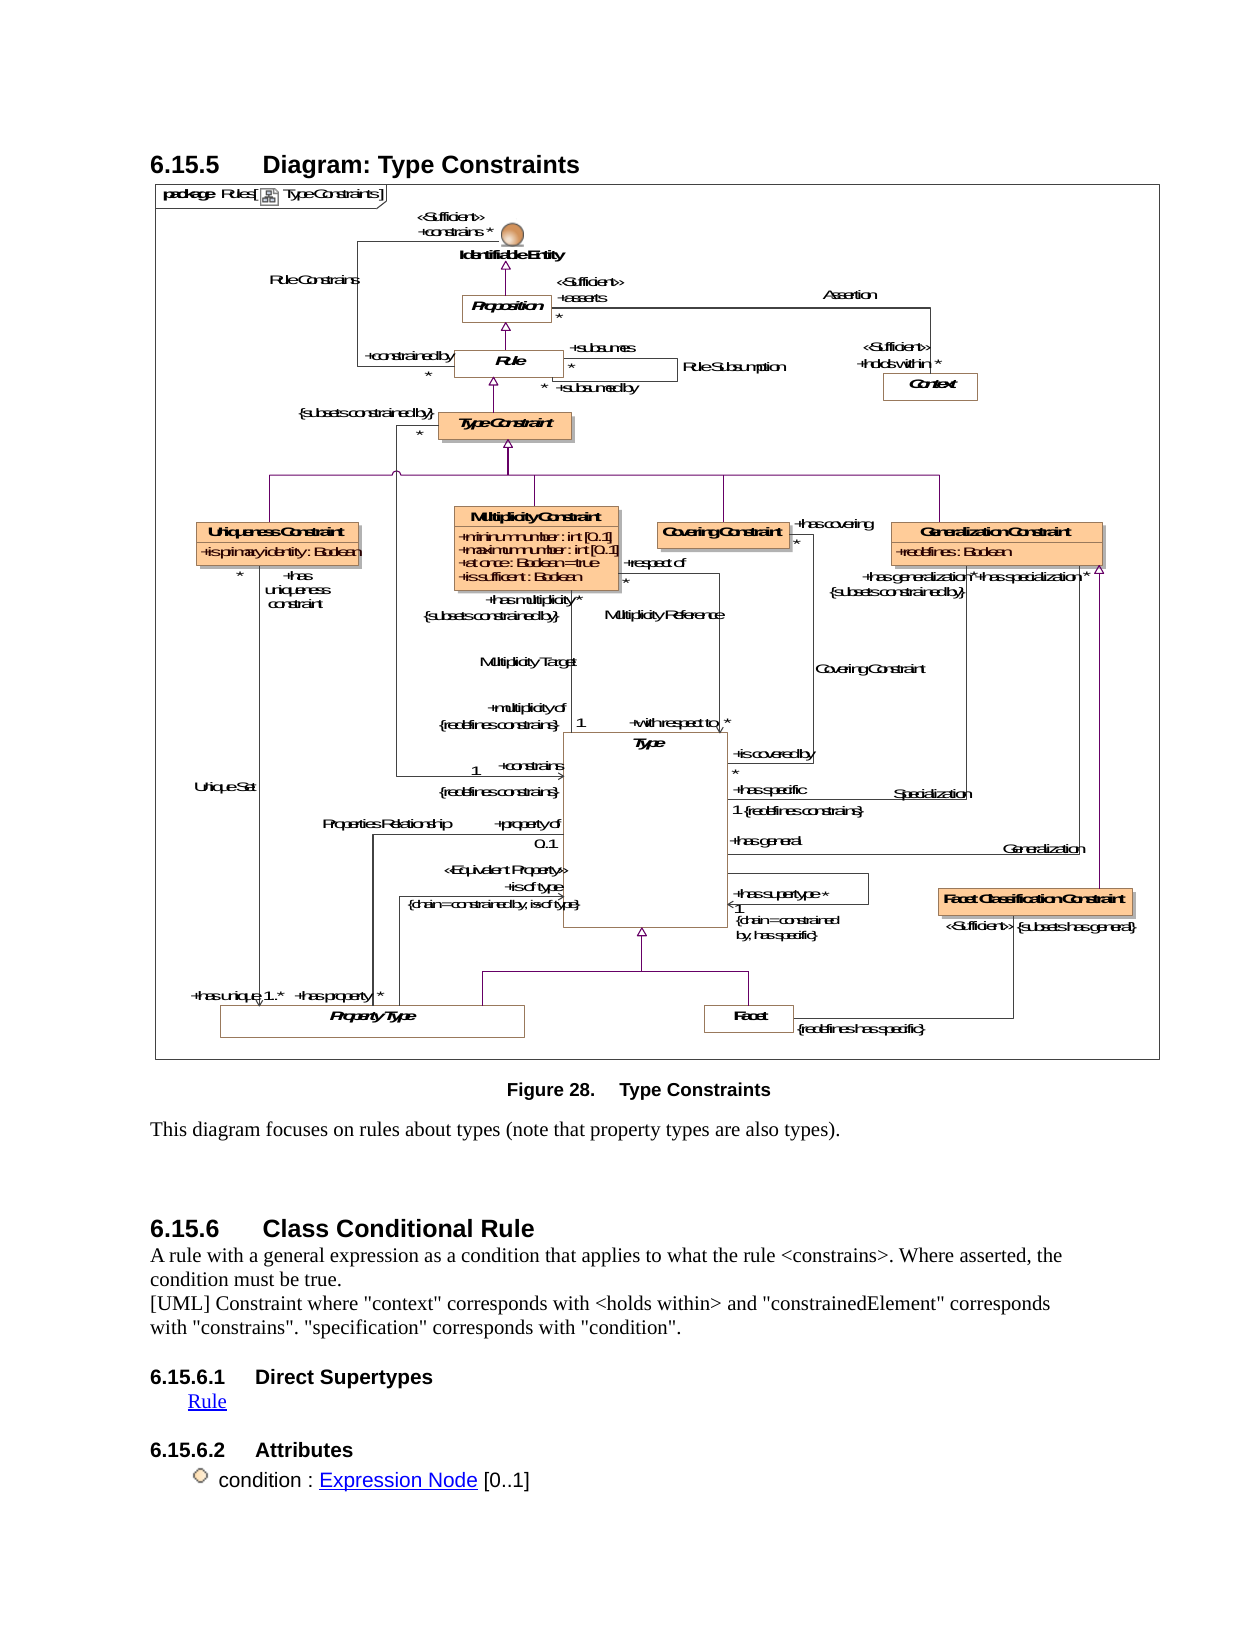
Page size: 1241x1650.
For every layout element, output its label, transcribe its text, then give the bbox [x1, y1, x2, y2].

text A rule with a general expression as a condition that applies to what the rule <constrains>. Where asserted, the condition must be true. [UML] Constraint where "context" corresponds with <holds within> and "constrainedElement" corresponds with "constrains". "specification" corresponds with "condition". [150, 1243, 1090, 1339]
picture [187, 1462, 213, 1488]
subtitle Diagram: Type Constraints [150, 150, 1090, 178]
text Rule [187, 1389, 1090, 1413]
text This diagram focuses on rules about types (note that property types are also types). [150, 1117, 1090, 1141]
subtitle Direct Supertypes [150, 1365, 1090, 1389]
text condition : Expression Node [0..1] [187, 1462, 1090, 1492]
subtitle Attributes [150, 1438, 1090, 1462]
list Type Constraints [187, 1079, 1090, 1100]
subtitle Class Conditional Rule [150, 1214, 1090, 1243]
